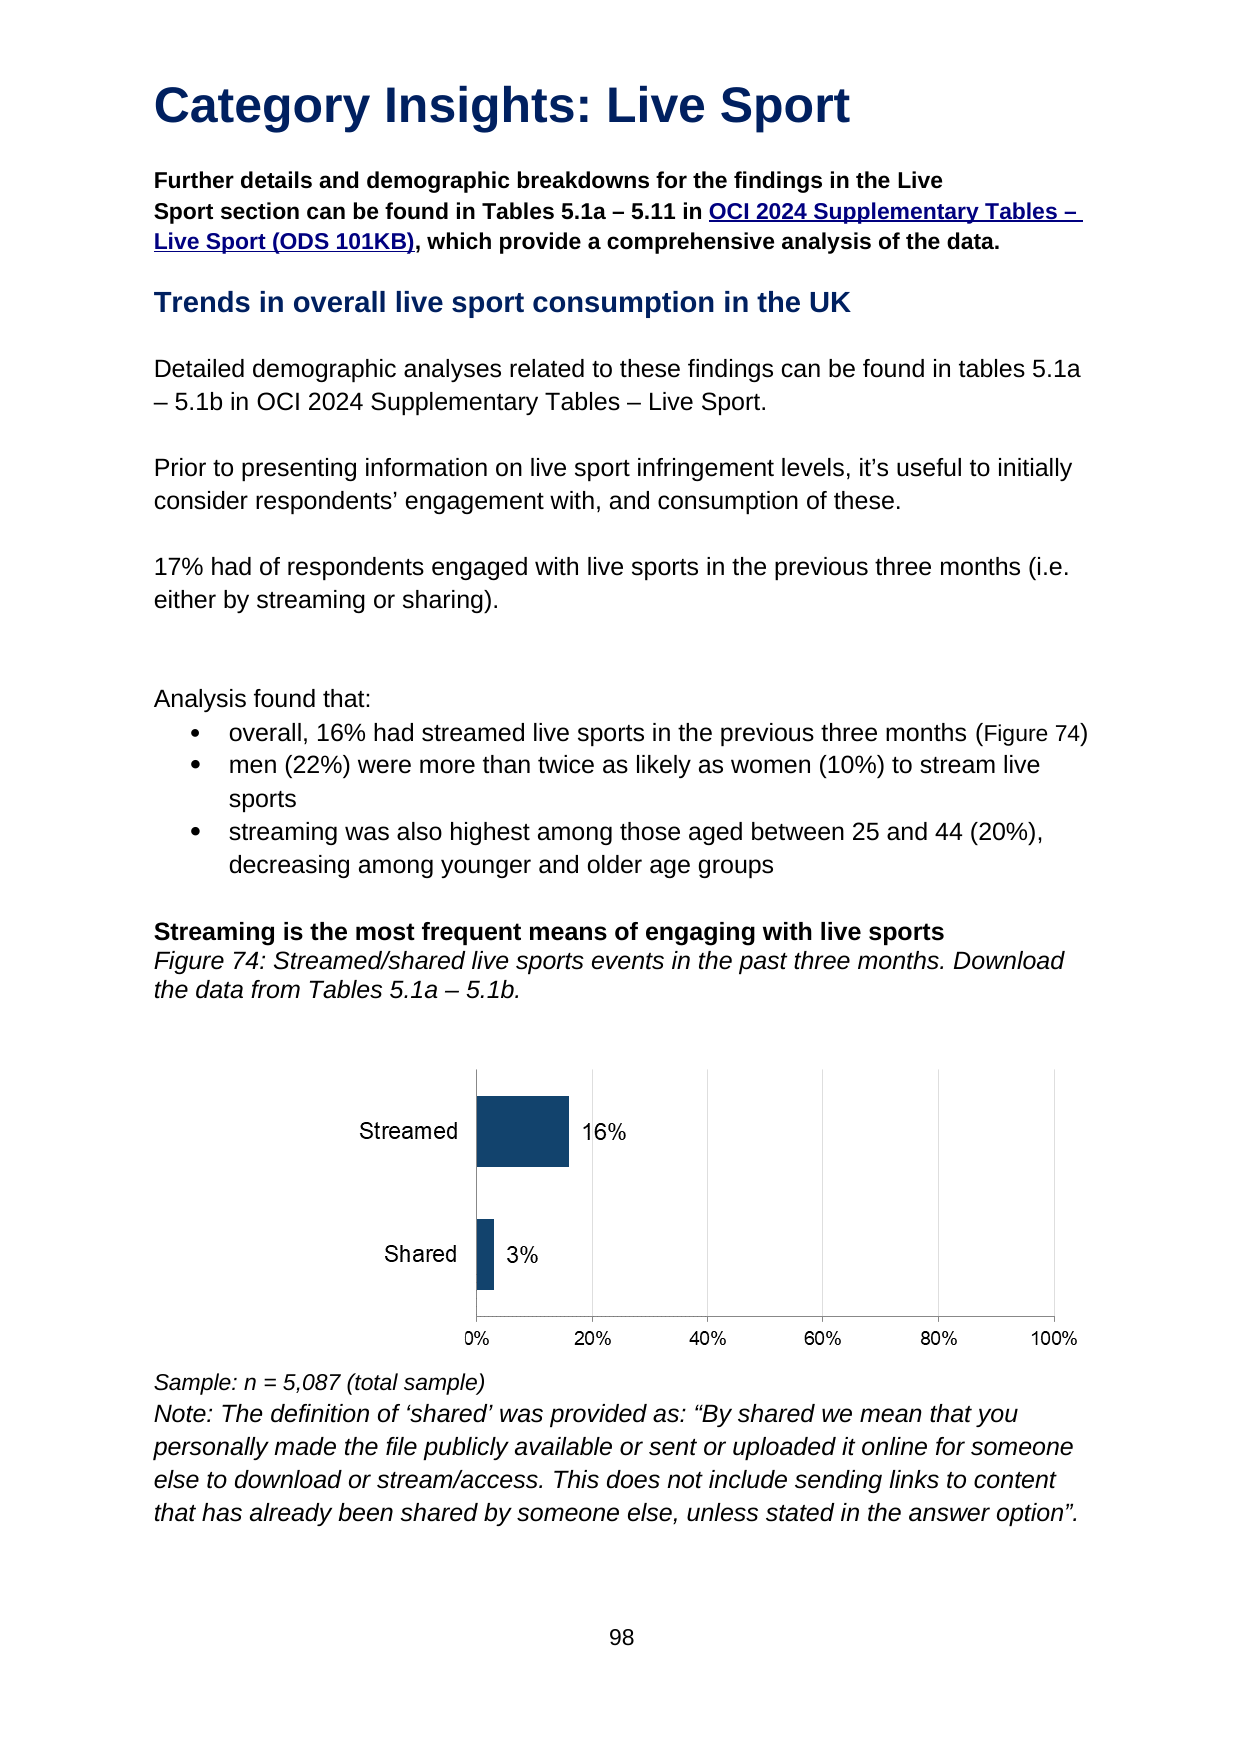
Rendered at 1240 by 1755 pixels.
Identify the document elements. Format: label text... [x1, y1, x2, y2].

text 17% had of respondents engaged with live sports in the previous three months (i.e. either by streaming or sharing). [153, 552, 1089, 614]
text Sample: n = 5,087 (total sample) [153, 1369, 1089, 1395]
text Prior to presenting information on live sport infringement levels, it’s useful to initially consider respondents’ engagement with, and consumption of these. [153, 453, 1110, 515]
list streaming was also highest among those aged between 25 and 44 (20%), decreasing among younger and older age groups [191, 817, 1089, 878]
subtitle Trends in overall live sport consumption in the UK [153, 286, 1089, 319]
list men (22%) were more than twice as likely as women (10%) to stream live sports [191, 751, 1089, 812]
text Analysis found that: [153, 684, 1089, 713]
subtitle Category Insights: Live Sport [153, 75, 1089, 132]
subtitle Streaming is the most frequent means of engaging with live sports [153, 917, 1089, 946]
text Detailed demographic analyses related to these findings can be found in tables 5.1a – 5.1b in OCI 2024 Supplementary Tables – Live Sport. [153, 354, 1101, 416]
text Further details and demographic breakdowns for the findings in the Live Sport section can be found in Tables 5.1a – 5.11 in OCI 2024 Supplementary Tables – Live Sport (ODS 101KB), which provide a comprehensive analysis of the data. [153, 167, 1089, 254]
text Figure 74: Streamed/shared live sports events in the past three months. Download the data from Tables 5.1a – 5.1b. [153, 946, 1089, 1003]
text Note: The definition of ‘shared’ was provided as: “By shared we mean that you personally made the file publicly available or sent or uploaded it online for someone else to download or stream/access. This does not include sending links to content that has already been shared by someone else, unless stated in the answer option”. [153, 1399, 1089, 1527]
list overall, 16% had streamed live sports in the previous three months (Figure 74) [191, 717, 1089, 746]
